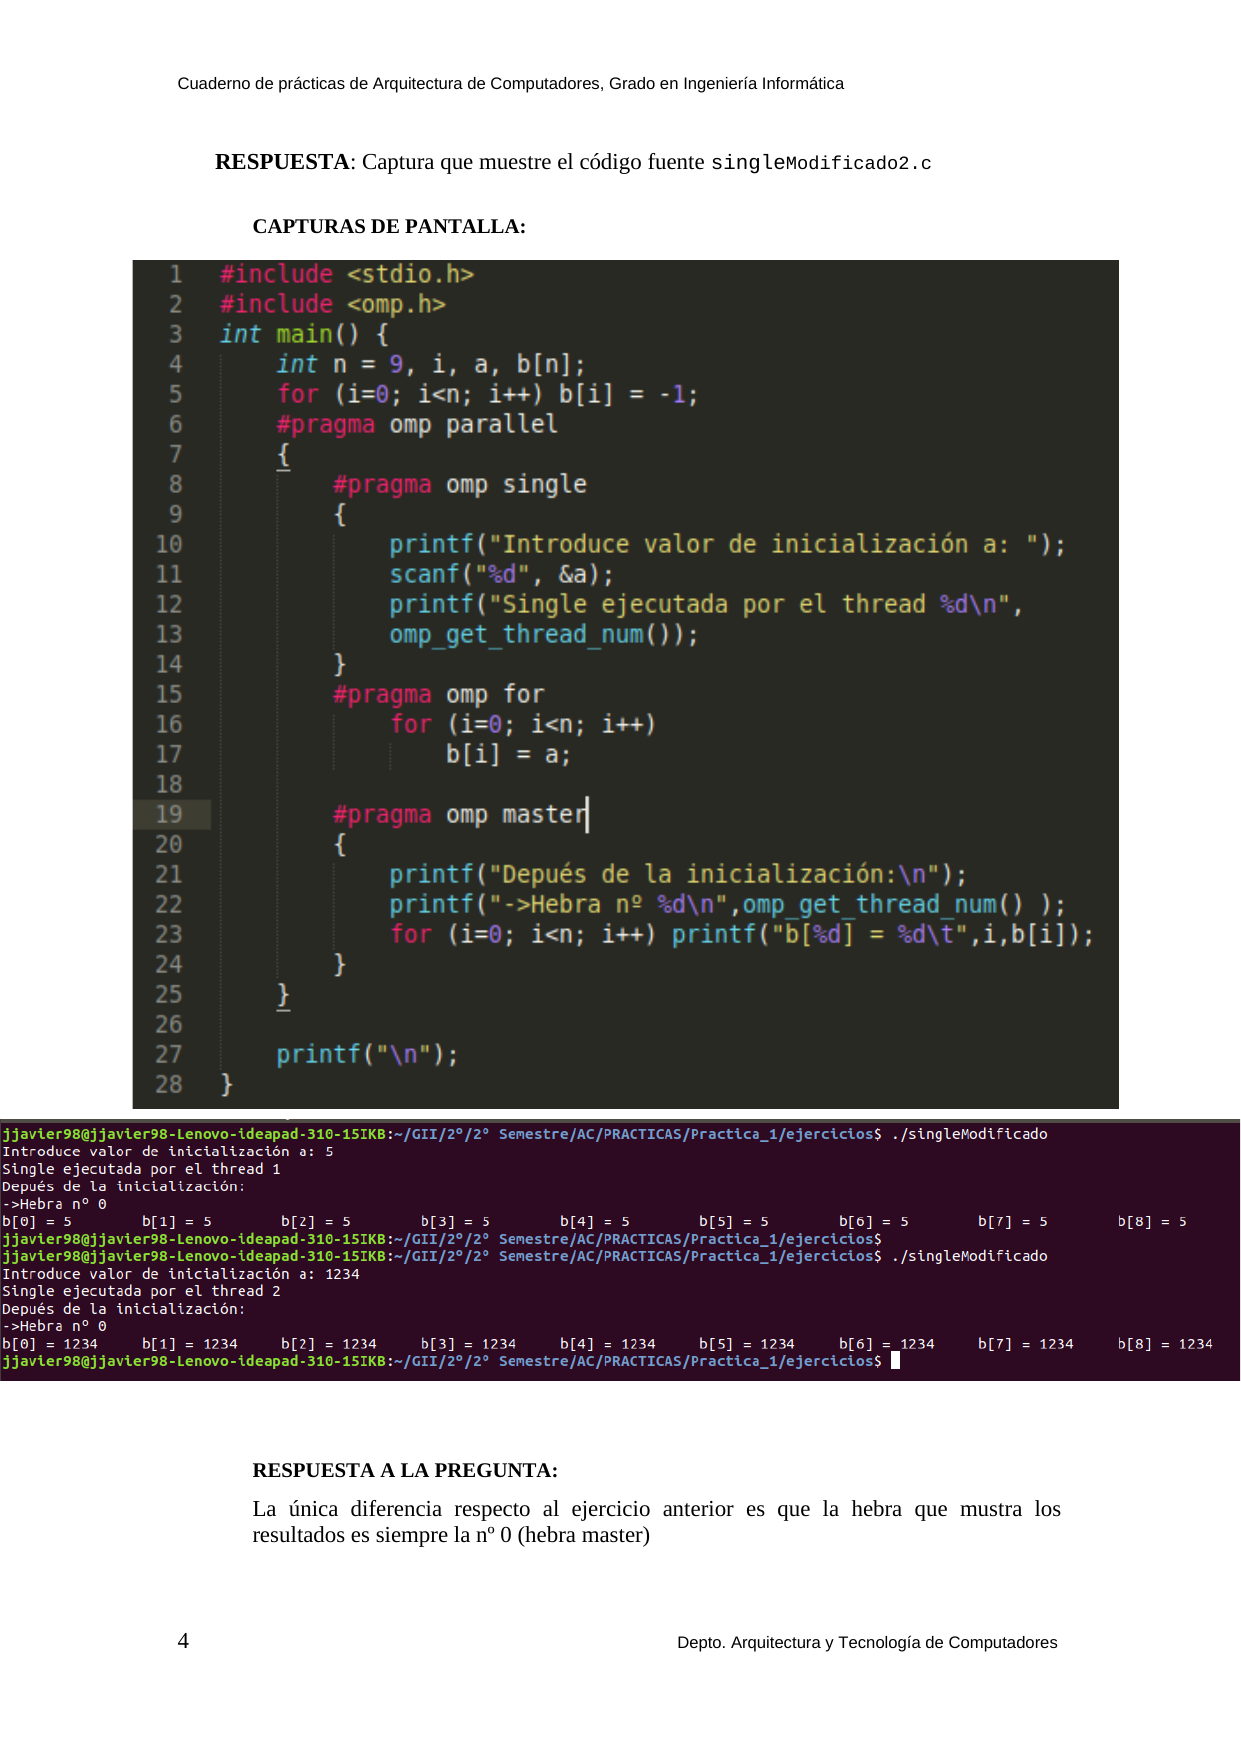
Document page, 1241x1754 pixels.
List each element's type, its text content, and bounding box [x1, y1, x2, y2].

picture [132, 260, 1119, 1109]
picture [0, 1119, 1241, 1381]
text CAPTURAS DE PANTALLA: [252, 214, 1063, 238]
text RESPUESTA A LA PREGUNTA: [252, 1458, 1063, 1482]
text La única diferencia respecto al ejercicio anterior es que la hebra que mustra los resultados es siempre la nº 0 (hebra master) [252, 1495, 1063, 1547]
text RESPUESTA: Captura que muestre el código fuente singleModificado2.c [215, 148, 1063, 175]
